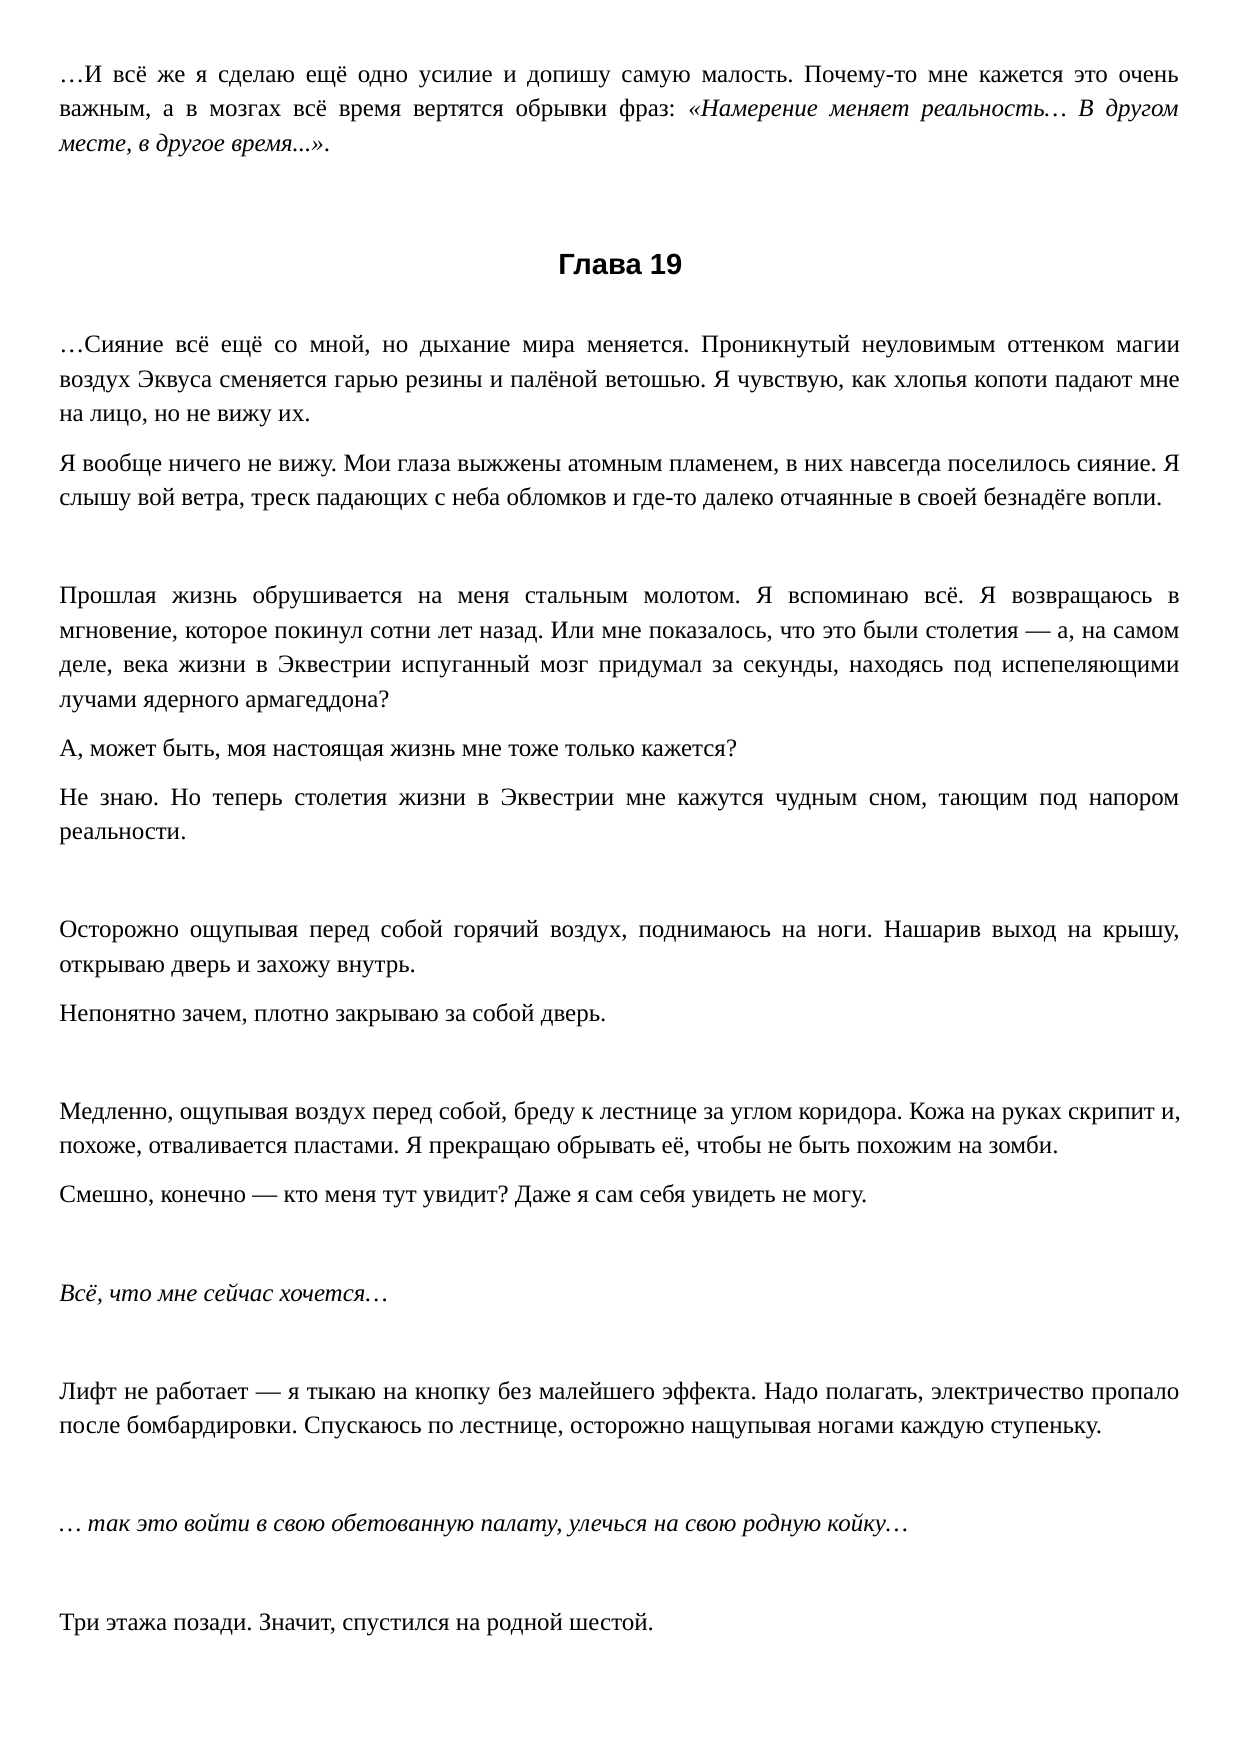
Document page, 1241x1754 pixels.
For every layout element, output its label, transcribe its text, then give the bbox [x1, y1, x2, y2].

text Непонятно зачем, плотно закрываю за собой дверь. [59, 998, 1181, 1027]
text Я вообще ничего не вижу. Мои глаза выжжены атомным пламенем, в них навсегда поселилось сияние. Я слышу вой ветра, треск падающих с неба обломков и где-то далеко отчаянные в своей безнадёге вопли. [59, 448, 1181, 511]
text Смешно, конечно — кто меня тут увидит? Даже я сам себя увидеть не могу. [59, 1179, 1181, 1208]
text Медленно, ощупывая воздух перед собой, бреду к лестнице за углом коридора. Кожа на руках скрипит и, похоже, отваливается пластами. Я прекращаю обрывать её, чтобы не быть похожим на зомби. [59, 1096, 1181, 1159]
text Осторожно ощупывая перед собой горячий воздух, поднимаюсь на ноги. Нашарив выход на крышу, открываю дверь и захожу внутрь. [59, 914, 1181, 978]
text Всё, что мне сейчас хочется… [59, 1278, 1181, 1306]
text … так это войти в свою обетованную палату, улечься на свою родную койку… [59, 1508, 1181, 1537]
text Три этажа позади. Значит, спустился на родной шестой. [59, 1607, 1181, 1635]
text А, может быть, моя настоящая жизнь мне тоже только кажется? [59, 733, 1181, 761]
subtitle Глава 19 [59, 247, 1181, 281]
text Лифт не работает — я тыкаю на кнопку без малейшего эффекта. Надо полагать, электричество пропало после бомбардировки. Спускаюсь по лестнице, осторожно нащупывая ногами каждую ступеньку. [59, 1376, 1181, 1439]
text …Сияние всё ещё со мной, но дыхание мира меняется. Проникнутый неуловимым оттенком магии воздух Эквуса сменяется гарью резины и палёной ветошью. Я чувствую, как хлопья копоти падают мне на лицо, но не вижу их. [59, 329, 1181, 427]
text Прошлая жизнь обрушивается на меня стальным молотом. Я вспоминаю всё. Я возвращаюсь в мгновение, которое покинул сотни лет назад. Или мне показалось, что это были столетия — а, на самом деле, века жизни в Эквестрии испуганный мозг придумал за секунды, находясь под испепеляющими лучами ядерного армагеддона? [59, 580, 1181, 712]
text …И всё же я сделаю ещё одно усилие и допишу самую малость. Почему-то мне кажется это очень важным, а в мозгах всё время вертятся обрывки фраз: «Намерение меняет реальность… В другом месте, в другое время...». [59, 59, 1181, 157]
text Не знаю. Но теперь столетия жизни в Эквестрии мне кажутся чудным сном, тающим под напором реальности. [59, 782, 1181, 845]
